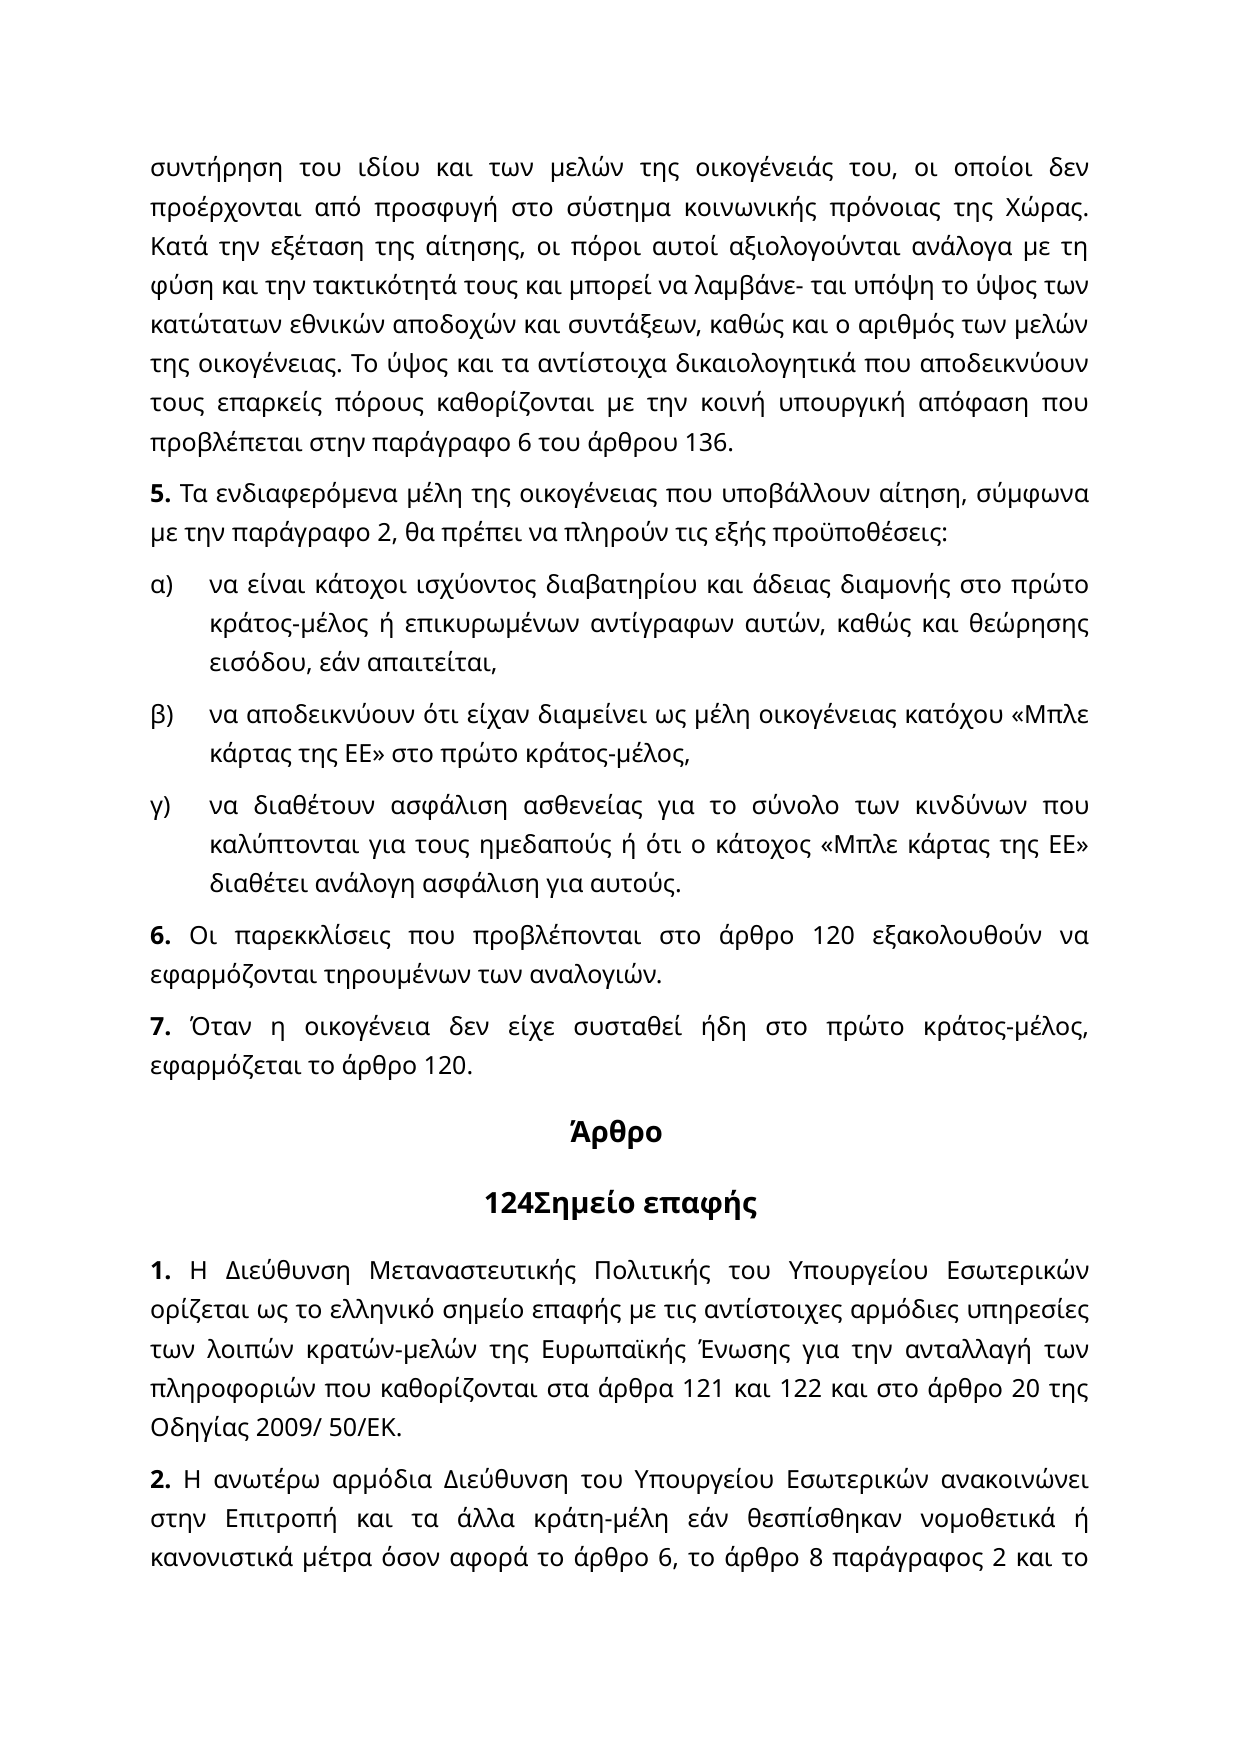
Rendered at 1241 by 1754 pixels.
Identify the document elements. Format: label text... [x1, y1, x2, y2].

text 7. Όταν η οικογένεια δεν είχε συσταθεί ήδη στο πρώτο κράτος-μέλος, εφαρμόζεται το άρθρο 120. [150, 1008, 1090, 1082]
list γ) να διαθέτουν ασφάλιση ασθενείας για το σύνολο των κινδύνων που καλύπτονται για τους ημεδαπούς ή ότι ο κάτοχος «Μπλε κάρτας της ΕΕ» διαθέτει ανάλογη ασφάλιση για αυτούς. [150, 787, 1090, 900]
list α) να είναι κάτοχοι ισχύοντος διαβατηρίου και άδειας διαμονής στο πρώτο κράτος-μέλος ή επικυρωμένων αντίγραφων αυτών, καθώς και θεώρησης εισόδου, εάν απαιτείται, [150, 567, 1090, 679]
text 6. Οι παρεκκλίσεις που προβλέπονται στο άρθρο 120 εξακολουθούν να εφαρμόζονται τηρουμένων των αναλογιών. [150, 917, 1090, 991]
text 5. Τα ενδιαφερόμενα μέλη της οικογένειας που υποβάλλουν αίτηση, σύμφωνα με την παράγραφο 2, θα πρέπει να πληρούν τις εξής προϋποθέσεις: [150, 476, 1090, 549]
text 1. Η Διεύθυνση Μεταναστευτικής Πολιτικής του Υπουργείου Εσωτερικών ορίζεται ως το ελληνικό σημείο επαφής με τις αντίστοιχες αρμόδιες υπηρεσίες των λοιπών κρατών-μελών της Ευρωπαϊκής Ένωσης για την ανταλλαγή των πληροφοριών που καθορίζονται στα άρθρα 121 και 122 και στο άρθρο 20 της Οδηγίας 2009/ 50/ΕΚ. [150, 1253, 1090, 1444]
subtitle Άρθρο [150, 1112, 1090, 1151]
list β) να αποδεικνύουν ότι είχαν διαμείνει ως μέλη οικογένειας κατόχου «Μπλε κάρτας της ΕΕ» στο πρώτο κράτος-μέλος, [150, 697, 1090, 770]
text συντήρηση του ιδίου και των μελών της οικογένειάς του, οι οποίοι δεν προέρχονται από προσφυγή στο σύστημα κοινωνικής πρόνοιας της Χώρας. Κατά την εξέταση της αίτησης, οι πόροι αυτοί αξιολογούνται ανάλογα με τη φύση και την τακτικότητά τους και μπορεί να λαμβάνε- ται υπόψη το ύψος των κατώτατων εθνικών αποδοχών και συντάξεων, καθώς και ο αριθμός των μελών της οικογένειας. Το ύψος και τα αντίστοιχα δικαιολογητικά που αποδεικνύουν τους επαρκείς πόρους καθορίζονται με την κοινή υπουργική απόφαση που προβλέπεται στην παράγραφο 6 του άρθρου 136. [150, 150, 1090, 458]
subtitle 124Σημείο επαφής [150, 1182, 1090, 1222]
text 2. Η ανωτέρω αρμόδια Διεύθυνση του Υπουργείου Εσωτερικών ανακοινώνει στην Επιτροπή και τα άλλα κράτη-μέλη εάν θεσπίσθηκαν νομοθετικά ή κανονιστικά μέτρα όσον αφορά το άρθρο 6, το άρθρο 8 παράγραφος 2 και το [150, 1461, 1090, 1574]
